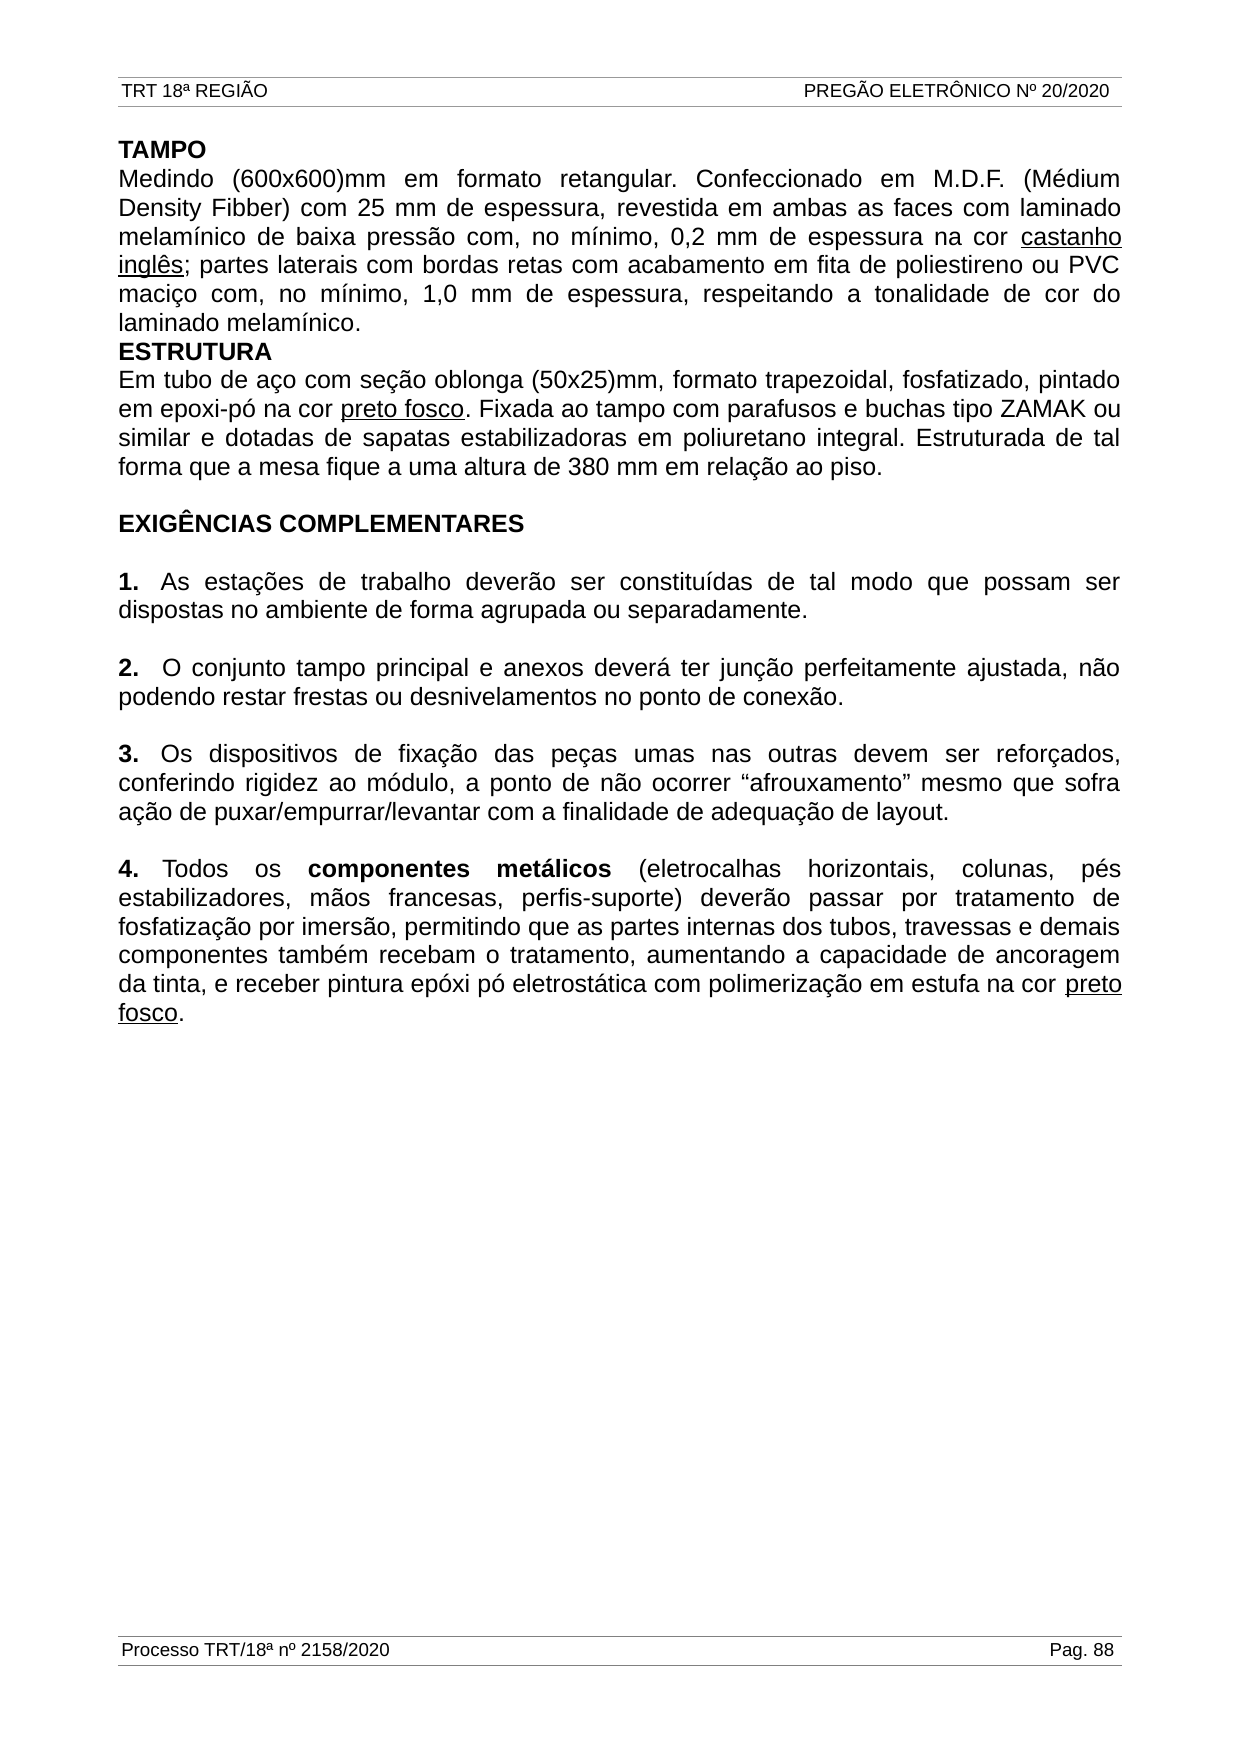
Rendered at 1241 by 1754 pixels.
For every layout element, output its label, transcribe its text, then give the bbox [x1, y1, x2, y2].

text 3. Os dispositivos de fixação das peças umas nas outras devem ser reforçados, conferindo rigidez ao módulo, a ponto de não ocorrer “afrouxamento” mesmo que sofra ação de puxar/empurrar/levantar com a finalidade de adequação de layout. [118, 739, 1122, 826]
text 4. Todos os componentes metálicos (eletrocalhas horizontais, colunas, pés estabilizadores, mãos francesas, perfis-suporte) deverão passar por tratamento de fosfatização por imersão, permitindo que as partes internas dos tubos, travessas e demais componentes também recebam o tratamento, aumentando a capacidade de ancoragem da tinta, e receber pintura epóxi pó eletrostática com polimerização em estufa na cor preto fosco. [118, 854, 1122, 1027]
text 1. As estações de trabalho deverão ser constituídas de tal modo que possam ser dispostas no ambiente de forma agrupada ou separadamente. [118, 567, 1122, 624]
text Em tubo de aço com seção oblonga (50x25)mm, formato trapezoidal, fosfatizado, pintado em epoxi-pó na cor preto fosco. Fixada ao tampo com parafusos e buchas tipo ZAMAK ou similar e dotadas de sapatas estabilizadoras em poliuretano integral. Estruturada de tal forma que a mesa fique a uma altura de 380 mm em relação ao piso. [118, 366, 1122, 481]
text Medindo (600x600)mm em formato retangular. Confeccionado em M.D.F. (Médium Density Fibber) com 25 mm de espessura, revestida em ambas as faces com laminado melamínico de baixa pressão com, no mínimo, 0,2 mm de espessura na cor castanho inglês; partes laterais com bordas retas com acabamento em fita de poliestireno ou PVC maciço com, no mínimo, 1,0 mm de espessura, respeitando a tonalidade de cor do laminado melamínico. [118, 164, 1122, 337]
text TAMPO [118, 136, 1122, 164]
text 2. O conjunto tampo principal e anexos deverá ter junção perfeitamente ajustada, não podendo restar frestas ou desnivelamentos no ponto de conexão. [118, 653, 1122, 711]
text ESTRUTURA [118, 337, 1122, 366]
text EXIGÊNCIAS COMPLEMENTARES [118, 509, 1122, 538]
